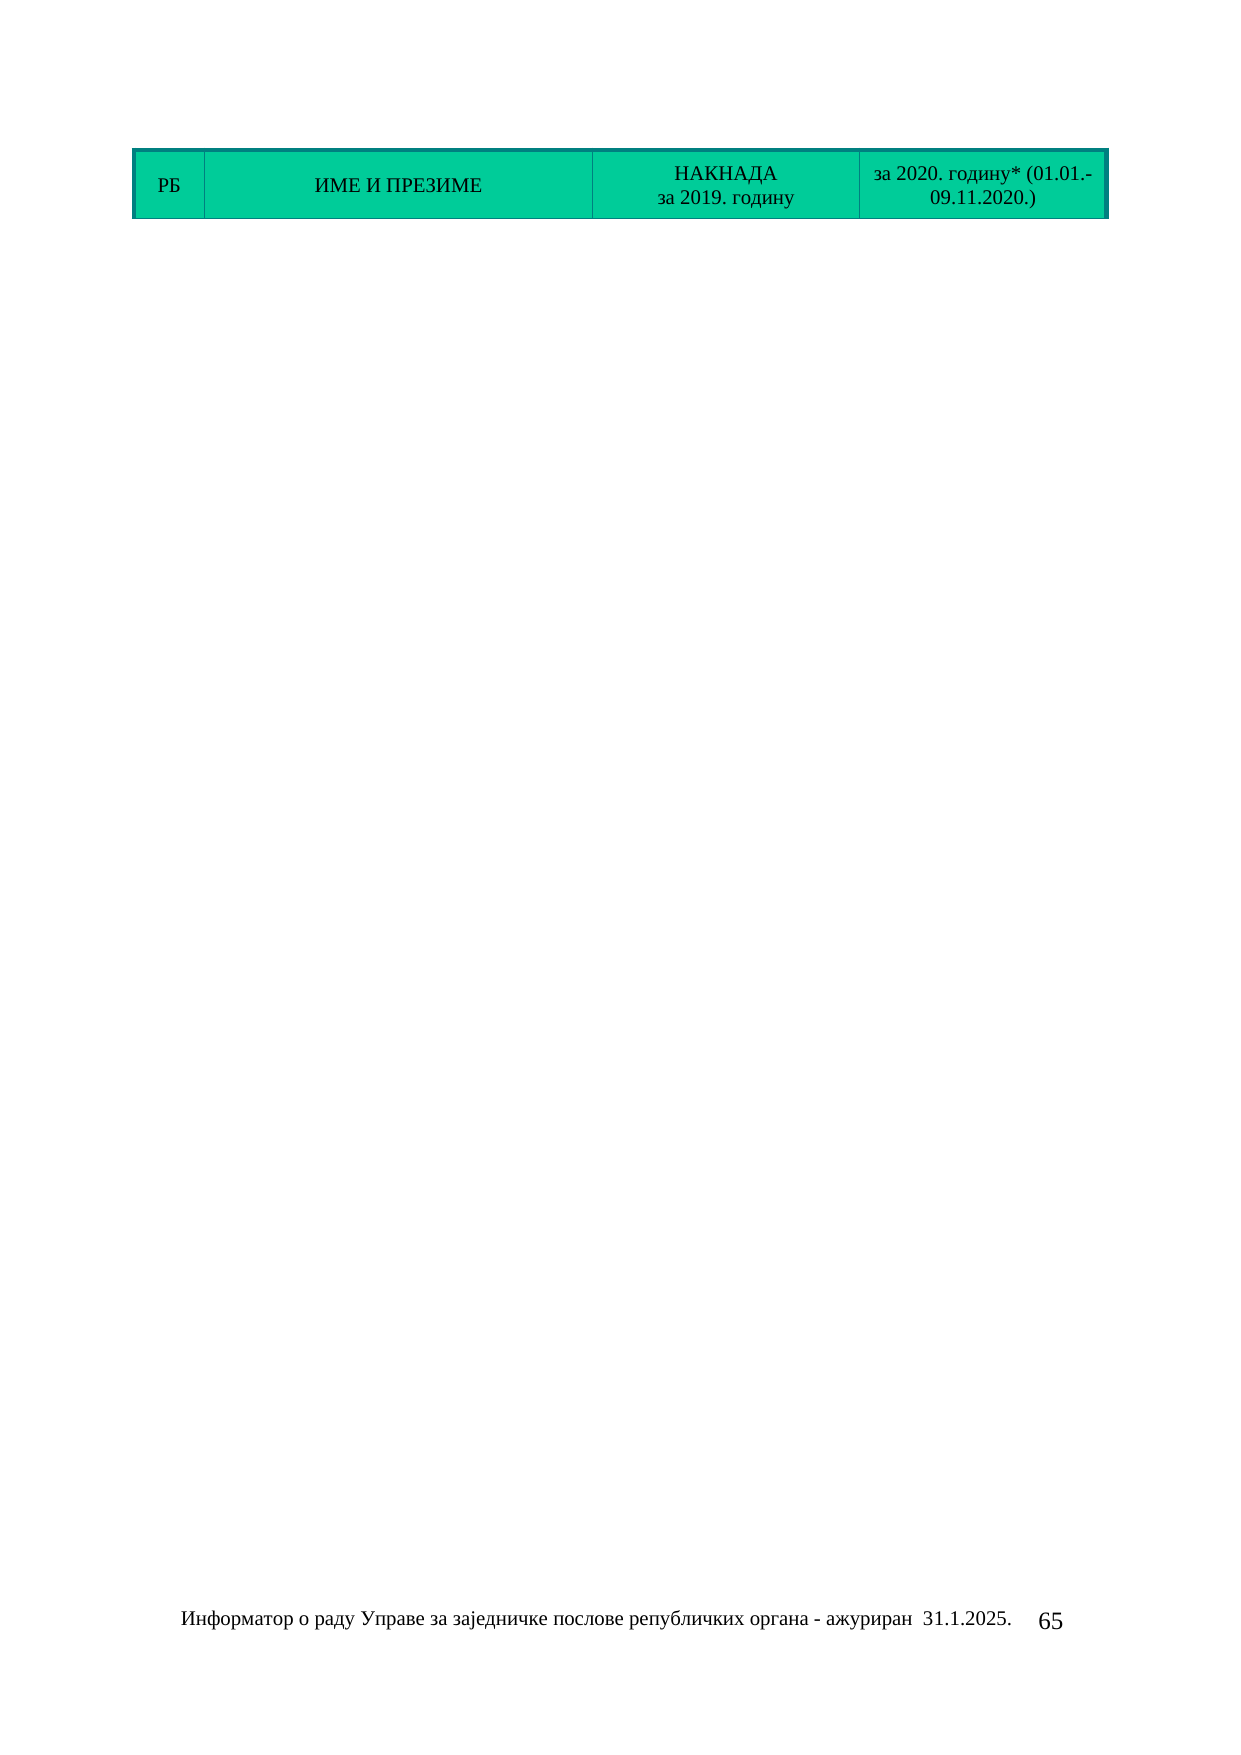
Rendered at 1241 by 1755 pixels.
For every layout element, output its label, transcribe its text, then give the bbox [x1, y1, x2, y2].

table_header за 2020. годину* (01.01.-09.11.2020.) [860, 152, 1104, 218]
table_header НАКНАДА за 2019. годину [593, 152, 859, 218]
table_header ИМЕ И ПРЕЗИМЕ [205, 152, 592, 218]
table_header РБ [136, 152, 204, 218]
